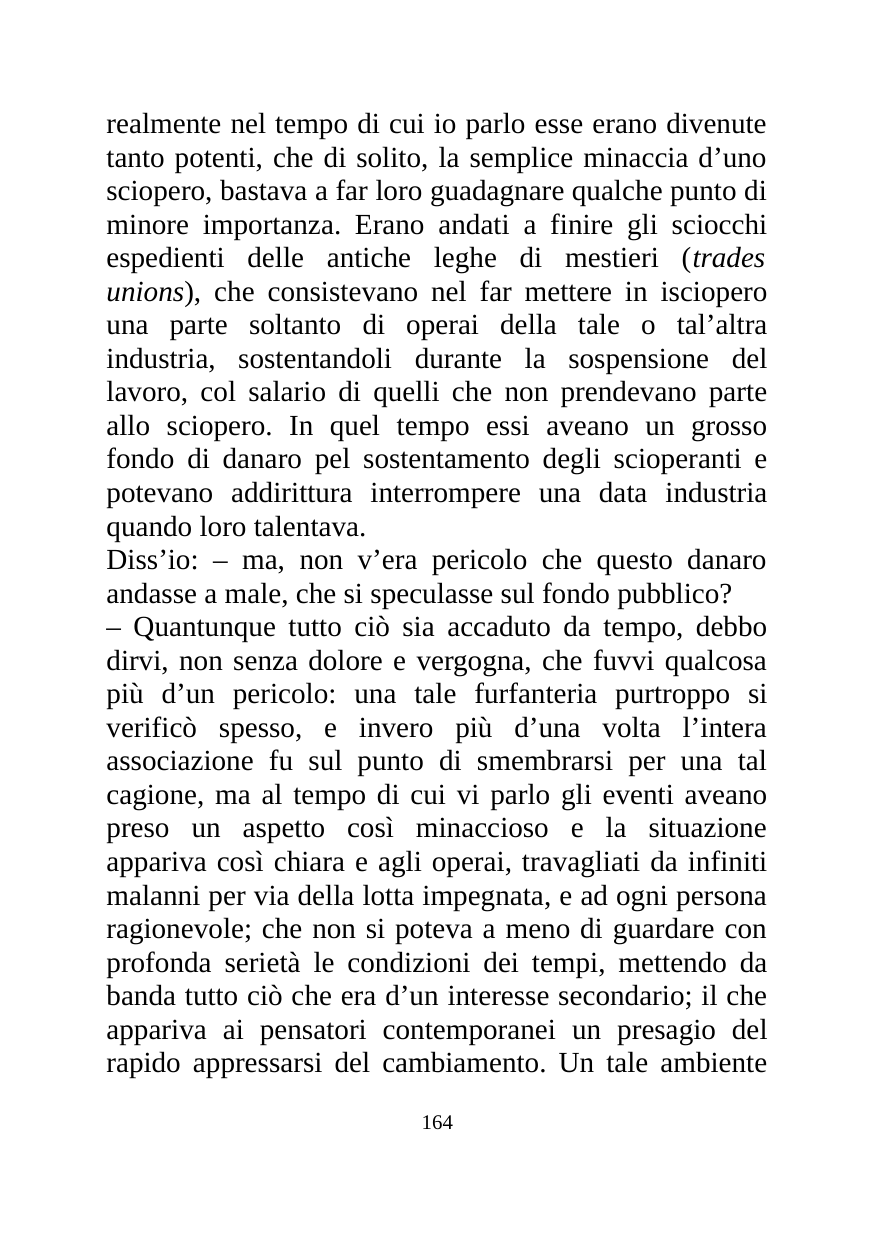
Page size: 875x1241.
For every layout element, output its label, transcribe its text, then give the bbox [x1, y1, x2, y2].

text realmente nel tempo di cui io parlo esse erano divenute tanto potenti, che di solito, la semplice minaccia d’uno sciopero, bastava a far loro guadagnare qualche punto di minore importanza. Erano andati a finire gli sciocchi espedienti delle antiche leghe di mestieri (trades unions), che consistevano nel far mettere in isciopero una parte soltanto di operai della tale o tal’altra industria, sostentandoli durante la sospensione del lavoro, col salario di quelli che non prendevano parte allo sciopero. In quel tempo essi aveano un grosso fondo di danaro pel sostentamento degli scioperanti e potevano addirittura interrompere una data industria quando loro talentava. [106, 106, 768, 542]
text – Quantunque tutto ciò sia accaduto da tempo, debbo dirvi, non senza dolore e vergogna, che fuvvi qualcosa più d’un pericolo: una tale furfanteria purtroppo si verificò spesso, e invero più d’una volta l’intera associazione fu sul punto di smembrarsi per una tal cagione, ma al tempo di cui vi parlo gli eventi aveano preso un aspetto così minaccioso e la situazione appariva così chiara e agli operai, travagliati da infiniti malanni per via della lotta impegnata, e ad ogni persona ragionevole; che non si poteva a meno di guardare con profonda serietà le condizioni dei tempi, mettendo da banda tutto ciò che era d’un interesse secondario; il che appariva ai pensatori contemporanei un presagio del rapido appressarsi del cambiamento. Un tale ambiente [106, 609, 768, 1079]
text Diss’io: – ma, non v’era pericolo che questo danaro andasse a male, che si speculasse sul fondo pubblico? [106, 542, 768, 609]
